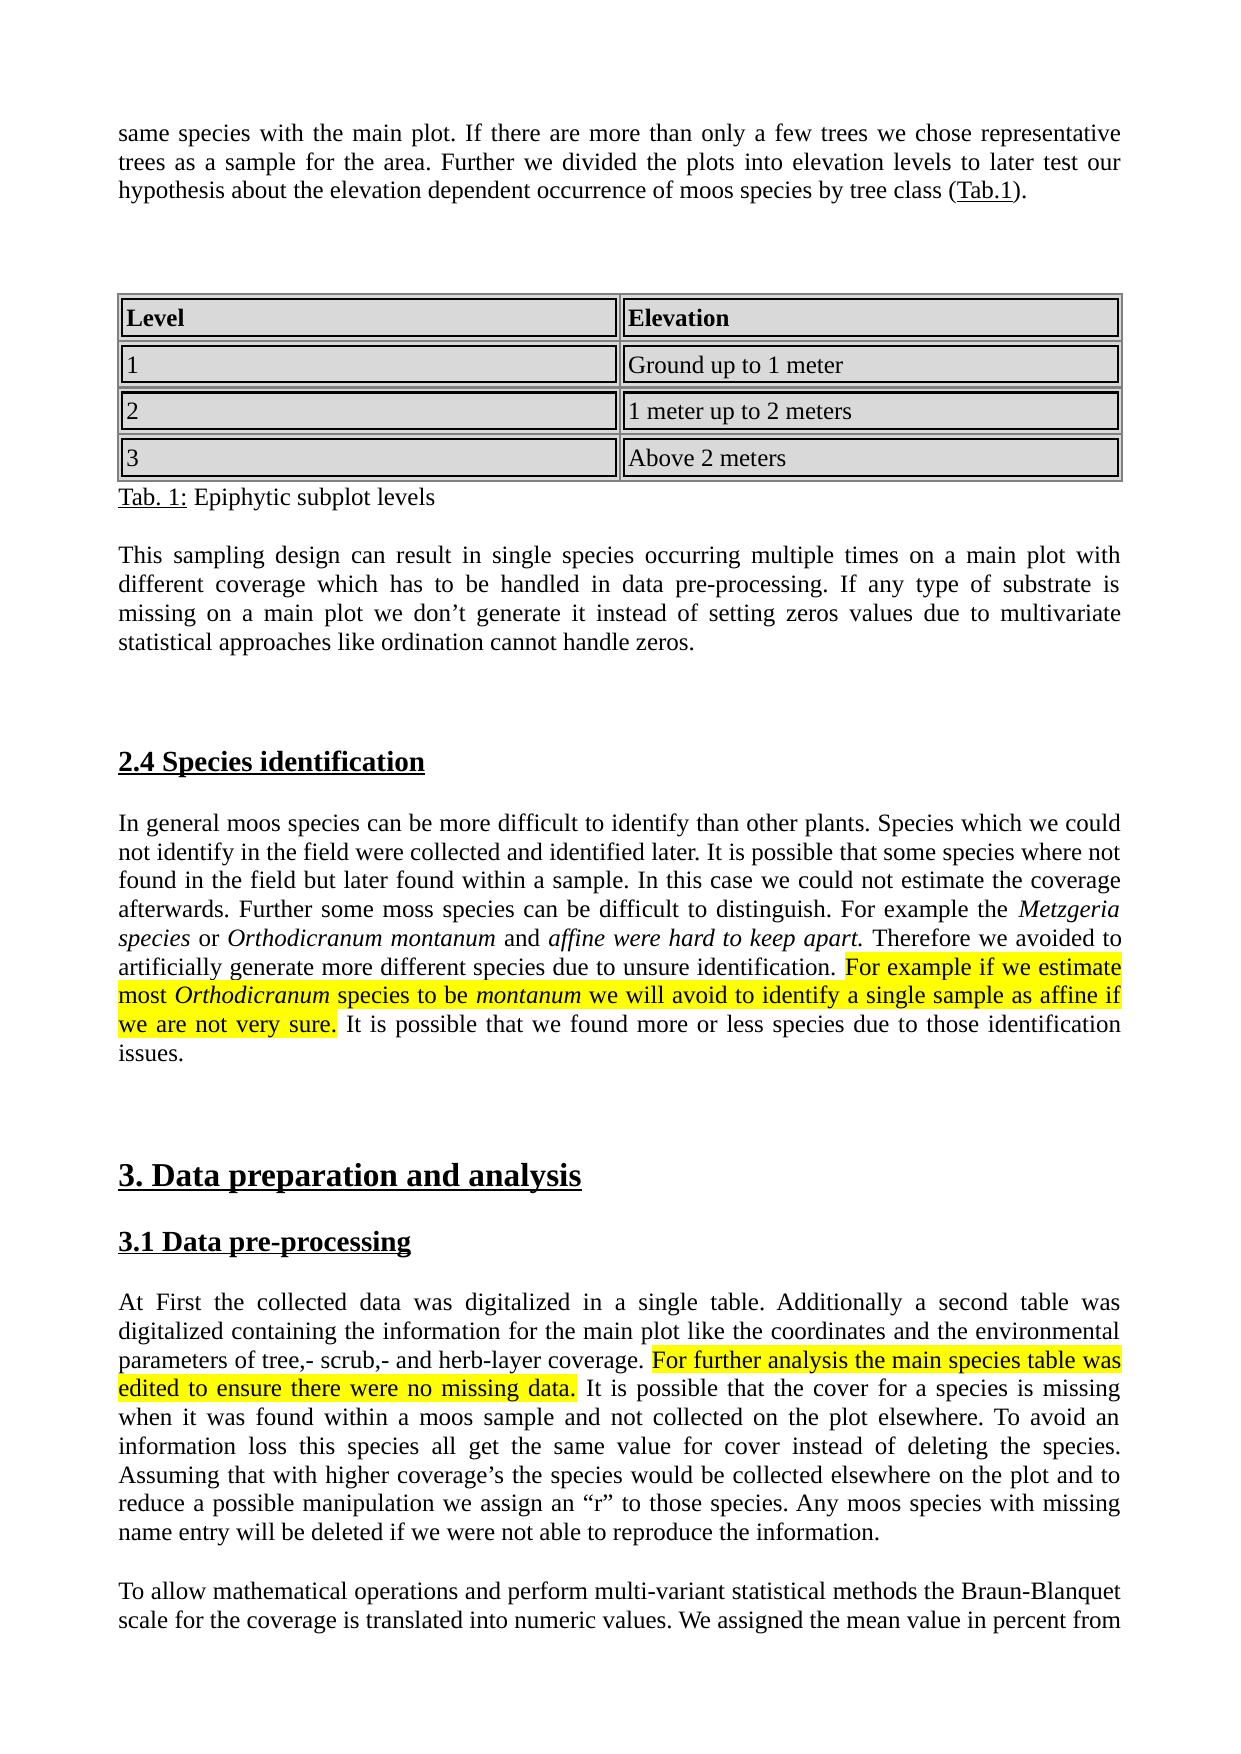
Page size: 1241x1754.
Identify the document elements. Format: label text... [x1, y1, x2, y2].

table_cell 1 [119, 342, 619, 386]
table_header Elevation [621, 295, 1121, 340]
table_cell 3 [119, 435, 619, 480]
text At First the collected data was digitalized in a single table. Additionally a second table was digitalized containing the information for the main plot like the coordinates and the environmental parameters of tree,- scrub,- and herb-layer coverage. For further analysis the main species table was edited to ensure there were no missing data. It is possible that the cover for a species is missing when it was found within a moos sample and not collected on the plot elsewhere. To avoid an information loss this species all get the same value for cover instead of deleting the species. Assuming that with higher coverage’s the species would be collected elsewhere on the plot and to reduce a possible manipulation we assign an “r” to those species. Any moos species with missing name entry will be deleted if we were not able to reproduce the information. [118, 1287, 1122, 1546]
text This sampling design can result in single species occurring multiple times on a main plot with different coverage which has to be handled in data pre-processing. If any type of substrate is missing on a main plot we don’t generate it instead of setting zeros values due to multivariate statistical approaches like ordination cannot handle zeros. [118, 541, 1122, 656]
table_header Level [119, 295, 619, 340]
table_cell Ground up to 1 meter [621, 342, 1121, 386]
table_cell Above 2 meters [621, 435, 1121, 480]
table_cell 1 meter up to 2 meters [621, 389, 1121, 433]
text In general moos species can be more difficult to identify than other plants. Species which we could not identify in the field were collected and identified later. It is possible that some species where not found in the field but later found within a sample. In this case we could not estimate the coverage afterwards. Further some moss species can be difficult to distinguish. For example the Metzgeria species or Orthodicranum montanum and affine were hard to keep apart. Therefore we avoided to artificially generate more different species due to unsure identification. For example if we estimate most Orthodicranum species to be montanum we will avoid to identify a single sample as affine if we are not very sure. It is possible that we found more or less species due to those identification issues. [118, 808, 1122, 1067]
text 2.4 Species identification [118, 744, 1122, 778]
text To allow mathematical operations and perform multi-variant statistical methods the Braun-Blanquet scale for the coverage is translated into numeric values. We assigned the mean value in percent from [118, 1576, 1122, 1633]
text 3.1 Data pre-processing [118, 1224, 1122, 1257]
text same species with the main plot. If there are more than only a few trees we chose representative trees as a sample for the area. Further we divided the plots into elevation levels to later test our hypothesis about the elevation dependent occurrence of moos species by tree class (Tab.1). [118, 118, 1122, 204]
table_cell 2 [119, 389, 619, 433]
text 3. Data preparation and analysis [118, 1155, 1122, 1194]
text Tab. 1: Epiphytic subplot levels [118, 482, 1122, 511]
